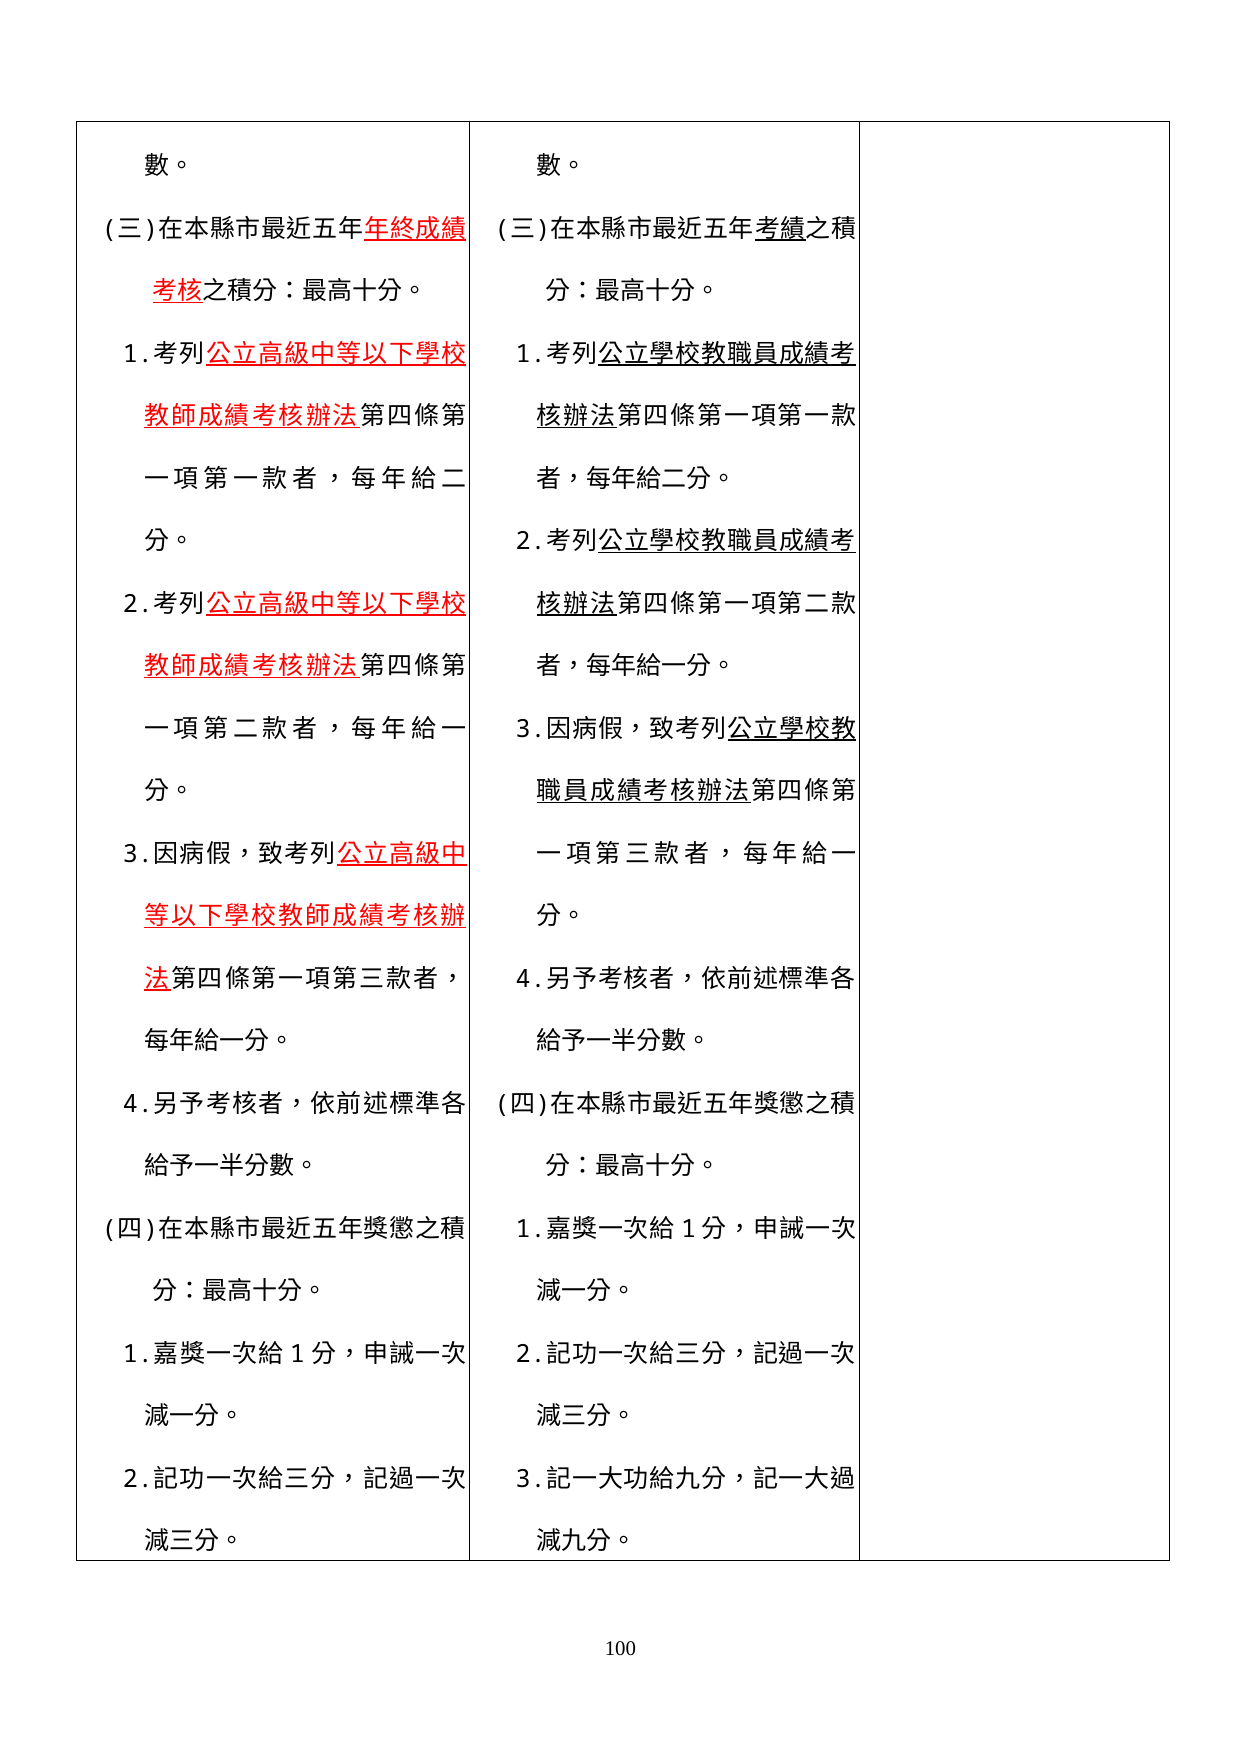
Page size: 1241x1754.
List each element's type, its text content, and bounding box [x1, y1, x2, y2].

table_cell [860, 122, 1169, 1559]
table_cell 數。 (三)在本縣市最近五年年終成績考核之積分：最高十分。 1.考列公立高級中等以下學校教師成績考核辦法第四條第一項第一款者，每年給二分。 2.考列公立高級中等以下學校教師成績考核辦法第四條第一項第二款者，每年給一分。 3.因病假，致考列公立高級中等以下學校教師成績考核辦法第四條第一項第三款者，每年給一分。 4.另予考核者，依前述標準各給予一半分數。 (四)在本縣市最近五年獎懲之積分：最高十分。 1.嘉獎一次給1分，申誡一次減一分。 2.記功一次給三分，記過一次減三分。 [77, 122, 469, 1559]
table_cell 數。 (三)在本縣市最近五年考績之積分：最高十分。 1.考列公立學校教職員成績考核辦法第四條第一項第一款者，每年給二分。 2.考列公立學校教職員成績考核辦法第四條第一項第二款者，每年給一分。 3.因病假，致考列公立學校教職員成績考核辦法第四條第一項第三款者，每年給一分。 4.另予考核者，依前述標準各給予一半分數。 (四)在本縣市最近五年獎懲之積分：最高十分。 1.嘉獎一次給1分，申誡一次減一分。 2.記功一次給三分，記過一次減三分。 3.記一大功給九分，記一大過減九分。 [470, 122, 859, 1559]
